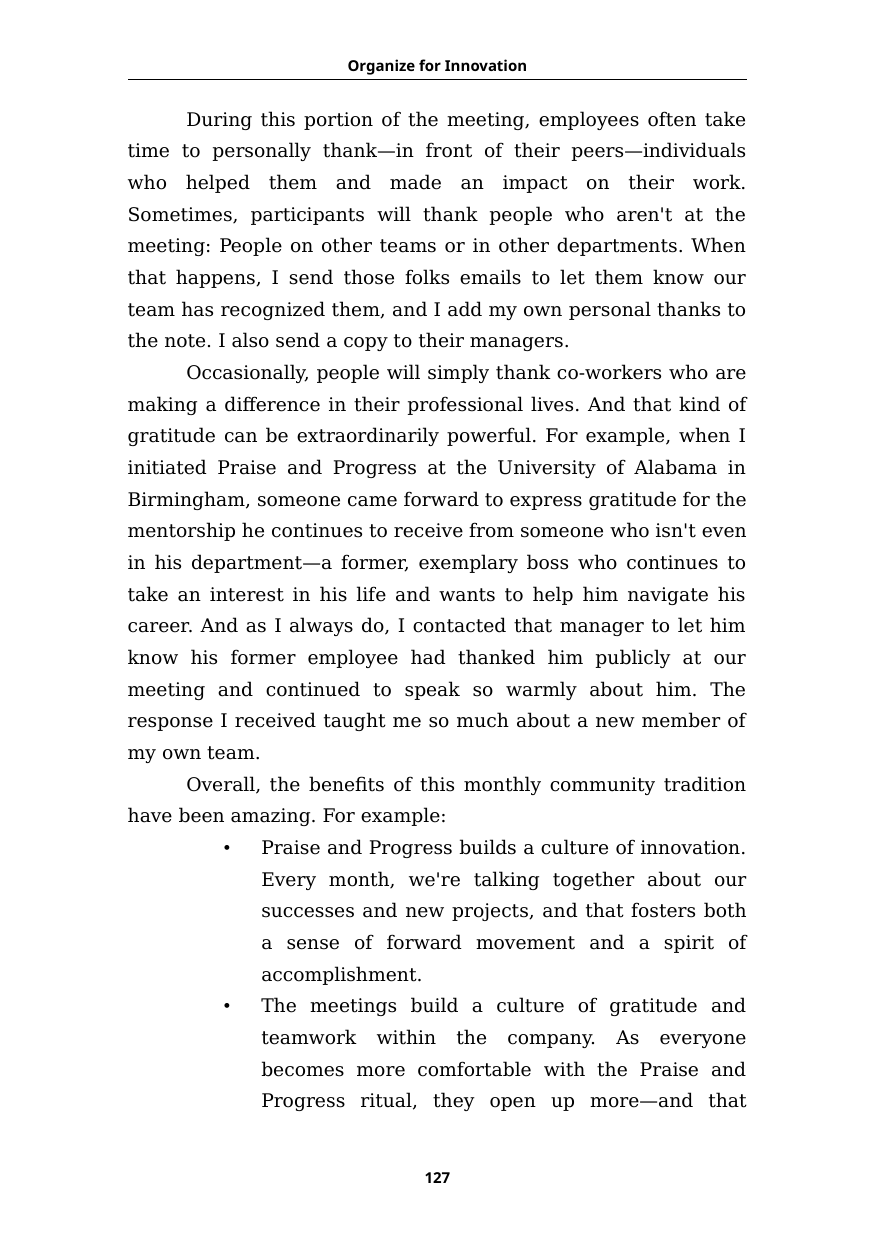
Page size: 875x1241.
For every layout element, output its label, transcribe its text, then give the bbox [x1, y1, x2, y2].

text During this portion of the meeting, employees often take time to personally thank—in front of their peers—individuals who helped them and made an impact on their work. Sometimes, participants will thank people who aren't at the meeting: People on other teams or in other departments. When that happens, I send those folks emails to let them know our team has recognized them, and I add my own personal thanks to the note. I also send a copy to their managers. [127, 109, 747, 352]
list Praise and Progress builds a culture of innovation. Every month, we're talking together about our successes and new projects, and that fosters both a sense of forward movement and a spirit of accomplishment. [223, 837, 747, 986]
text Occasionally, people will simply thank co-workers who are making a difference in their professional lives. And that kind of gratitude can be extraordinarily powerful. For example, when I initiated Praise and Progress at the University of Alabama in Birmingham, someone came forward to express gratitude for the mentorship he continues to receive from someone who isn't even in his department—a former, exemplary boss who continues to take an interest in his life and wants to help him navigate his career. And as I always do, I contacted that manager to let him know his former employee had thanked him publicly at our meeting and continued to speak so warmly about him. The response I received taught me so much about a new member of my own team. [127, 362, 747, 764]
list The meetings build a culture of gratitude and teamwork within the company. As everyone becomes more comfortable with the Praise and Progress ritual, they open up more—and that [223, 995, 747, 1112]
text Overall, the benefits of this monthly community tradition have been amazing. For example: [127, 774, 747, 827]
